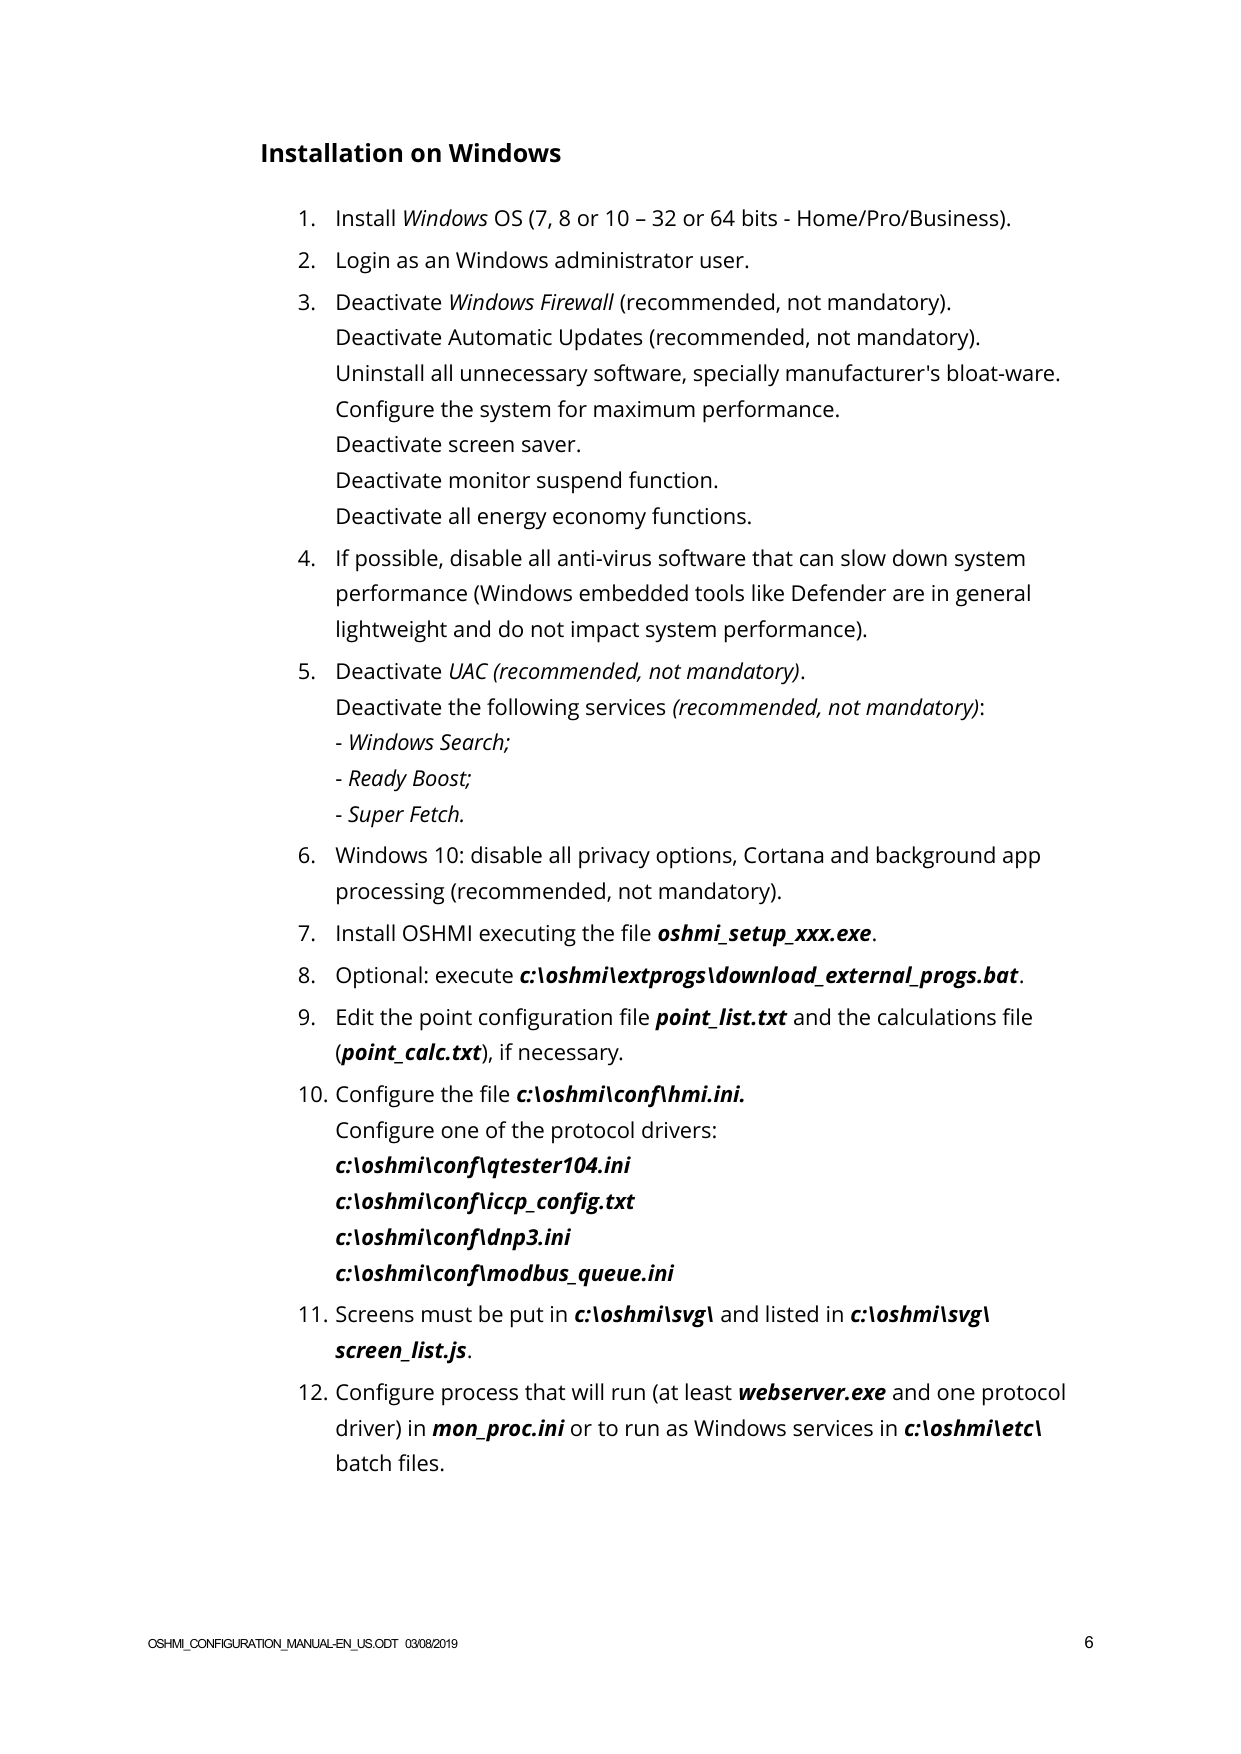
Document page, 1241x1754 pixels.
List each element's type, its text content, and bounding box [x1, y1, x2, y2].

list Configure the file c:\oshmi\conf\hmi.ini. Configure one of the protocol drivers: c:\oshmi\conf\qtester104.ini c:\oshmi\conf\iccp_config.txt c:\oshmi\conf\dnp3.ini c:\oshmi\conf\modbus_queue.ini [298, 1079, 1093, 1287]
subtitle Installation on Windows [260, 136, 1093, 170]
list If possible, disable all anti-virus software that can slow down system performance (Windows embedded tools like Defender are in general lightweight and do not impact system performance). [298, 543, 1093, 644]
list Deactivate UAC (recommended, not mandatory). Deactivate the following services (recommended, not mandatory): - Windows Search; - Ready Boost; - Super Fetch. [298, 656, 1093, 828]
list Deactivate Windows Firewall (recommended, not mandatory). Deactivate Automatic Updates (recommended, not mandatory). Uninstall all unnecessary software, specially manufacturer's bloat-ware. Configure the system for maximum performance. Deactivate screen saver. Deactivate monitor suspend function. Deactivate all energy economy functions. [298, 286, 1093, 531]
list Configure process that will run (at least webserver.exe and one protocol driver) in mon_proc.ini or to run as Windows services in c:\oshmi\etc\ batch files. [298, 1377, 1093, 1478]
list Install Windows OS (7, 8 or 10 – 32 or 64 bits - Home/Pro/Business). [298, 203, 1093, 233]
list Login as an Windows administrator user. [298, 245, 1093, 274]
list Install OSHMI executing the file oshmi_setup_xxx.exe. [298, 918, 1093, 948]
list Edit the point configuration file point_list.txt and the calculations file (point_calc.txt), if necessary. [298, 1002, 1093, 1067]
list Screens must be put in c:\oshmi\svg\ and listed in c:\oshmi\svg\screen_list.js. [298, 1299, 1093, 1365]
list Windows 10: disable all privacy options, Cortana and background app processing (recommended, not mandatory). [298, 841, 1093, 906]
list Optional: execute c:\oshmi\extprogs\download_external_progs.bat. [298, 960, 1093, 989]
